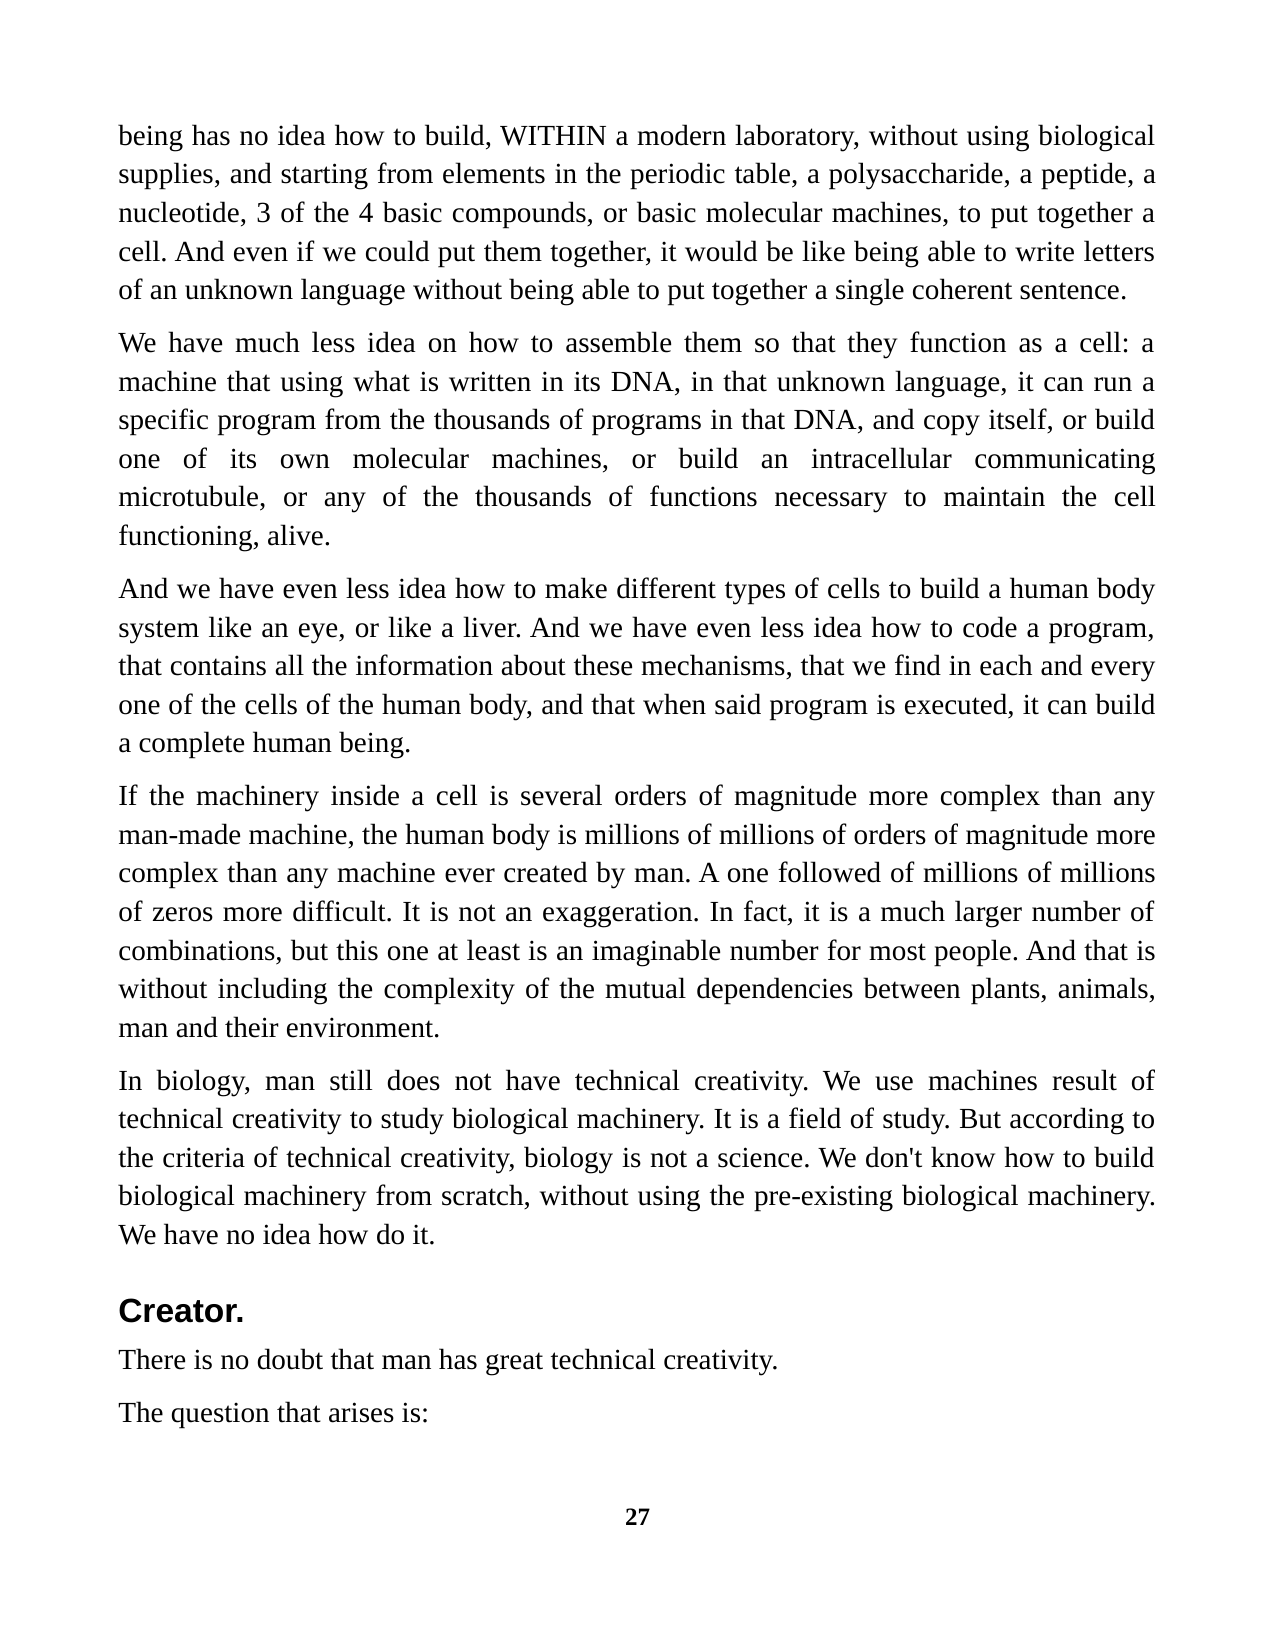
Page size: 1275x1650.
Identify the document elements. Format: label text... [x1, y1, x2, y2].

text We have much less idea on how to assemble them so that they function as a cell: a machine that using what is written in its DNA, in that unknown language, it can run a specific program from the thousands of programs in that DNA, and copy itself, or build one of its own molecular machines, or build an intracellular communicating microtubule, or any of the thousands of functions necessary to maintain the cell functioning, alive. [118, 325, 1157, 552]
text The question that arises is: [118, 1395, 1157, 1429]
text And we have even less idea how to make different types of cells to build a human body system like an eye, or like a liver. And we have even less idea how to code a program, that contains all the information about these mechanisms, that we find in each and every one of the cells of the human body, and that when said program is executed, it can build a complete human being. [118, 571, 1157, 759]
subtitle Creator. [118, 1291, 1157, 1330]
text being has no idea how to build, WITHIN a modern laboratory, without using biological supplies, and starting from elements in the periodic table, a polysaccharide, a peptide, a nucleotide, 3 of the 4 basic compounds, or basic molecular machines, to put together a cell. And even if we could put them together, it would be like being able to write letters of an unknown language without being able to put together a single coherent sentence. [118, 118, 1157, 306]
text In biology, man still does not have technical creativity. We use machines result of technical creativity to study biological machinery. It is a field of study. But according to the criteria of technical creativity, biology is not a science. We don't know how to build biological machinery from scratch, without using the pre-existing biological machinery. We have no idea how do it. [118, 1063, 1157, 1251]
text If the machinery inside a cell is several orders of magnitude more complex than any man-made machine, the human body is millions of millions of orders of magnitude more complex than any machine ever created by man. A one followed of millions of millions of zeros more difficult. It is not an exaggeration. In fact, it is a much larger number of combinations, but this one at least is an imaginable number for most people. And that is without including the complexity of the mutual dependencies between plants, animals, man and their environment. [118, 778, 1157, 1043]
text There is no doubt that man has great technical creativity. [118, 1342, 1157, 1376]
